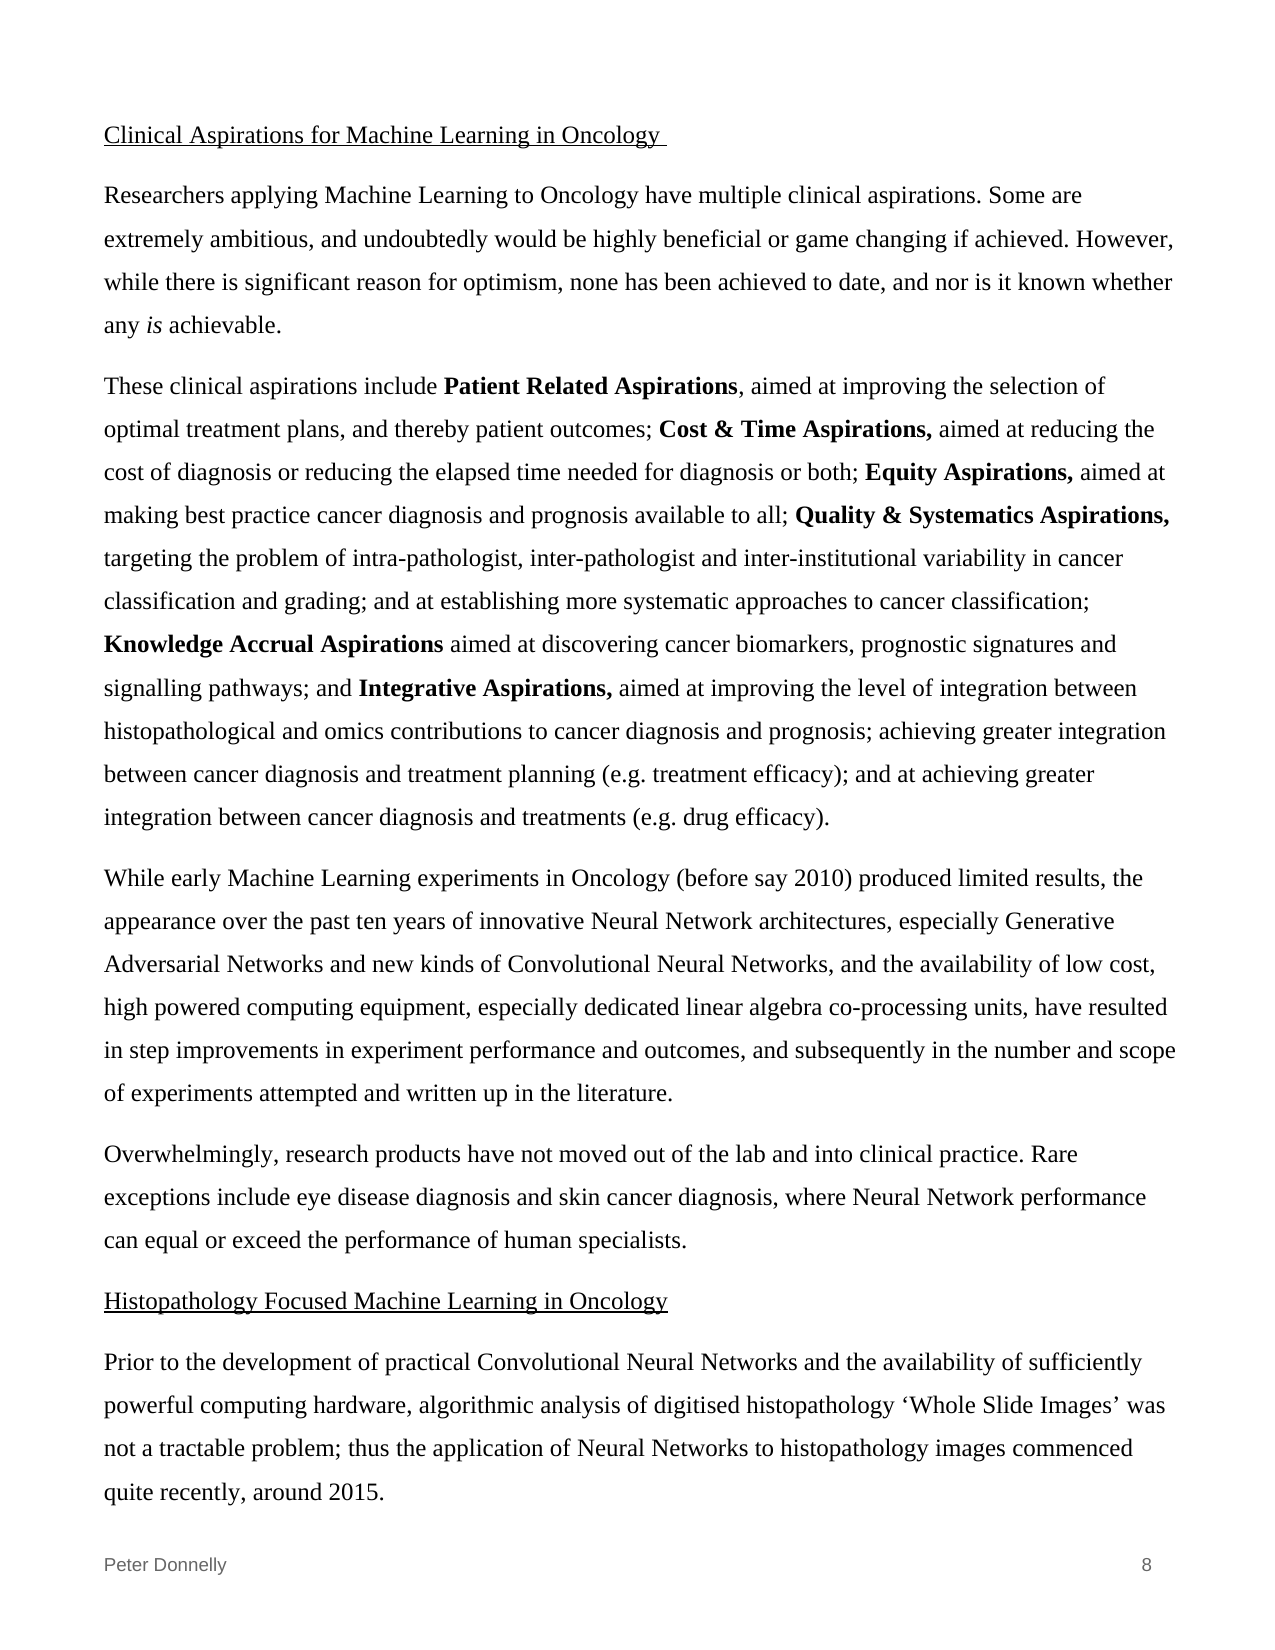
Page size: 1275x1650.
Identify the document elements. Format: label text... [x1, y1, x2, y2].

text These clinical aspirations include Patient Related Aspirations, aimed at improving the selection of optimal treatment plans, and thereby patient outcomes; Cost & Time Aspirations, aimed at reducing the cost of diagnosis or reducing the elapsed time needed for diagnosis or both; Equity Aspirations, aimed at making best practice cancer diagnosis and prognosis available to all; Quality & Systematics Aspirations, targeting the problem of intra-pathologist, inter-pathologist and inter-institutional variability in cancer classification and grading; and at establishing more systematic approaches to cancer classification; Knowledge Accrual Aspirations aimed at discovering cancer biomarkers, prognostic signatures and signalling pathways; and Integrative Aspirations, aimed at improving the level of integration between histopathological and omics contributions to cancer diagnosis and prognosis; achieving greater integration between cancer diagnosis and treatment planning (e.g. treatment efficacy); and at achieving greater integration between cancer diagnosis and treatments (e.g. drug efficacy). [103, 371, 1181, 831]
text Clinical Aspirations for Machine Learning in Oncology [103, 120, 1181, 148]
text Overwhelmingly, research product­s have not moved out of the lab and into clinical practice. Rare exceptions include eye disease diagnosis and skin cancer diagnosis, where Neural Network performance can equal or exceed the performance of human specialists. [103, 1139, 1181, 1254]
text Histopathology Focused Machine Learning in Oncology [103, 1286, 1181, 1315]
text Prior to the development of practical Convolutional Neural Networks and the availability of sufficiently powerful computing hardware, algorithmic analysis of digitised histopathology ‘Whole Slide Images’ was not a tractable problem; thus the application of Neural Networks to histopathology images commenced quite recently, around 2015. [103, 1347, 1181, 1505]
text While early Machine Learning experiments in Oncology (before say 2010) produced limited results, the appearance over the past ten years of innovative Neural Network architectures, especially Generative Adversarial Networks and new kinds of Convolutional Neural Networks, and the availability of low cost, high powered computing equipment, especially dedicated linear algebra co-processing units, have resulted in step improvements in experiment performance and outcomes, and subsequently in the number and scope of experiments attempted and written up in the literature. [103, 863, 1181, 1107]
text Researchers applying Machine Learning to Oncology have multiple clinical aspirations. Some are extremely ambitious, and undoubtedly would be highly beneficial or game changing if achieved. However, while there is significant reason for optimism, none has been achieved to date, and nor is it known whether any is achievable. [103, 181, 1181, 339]
